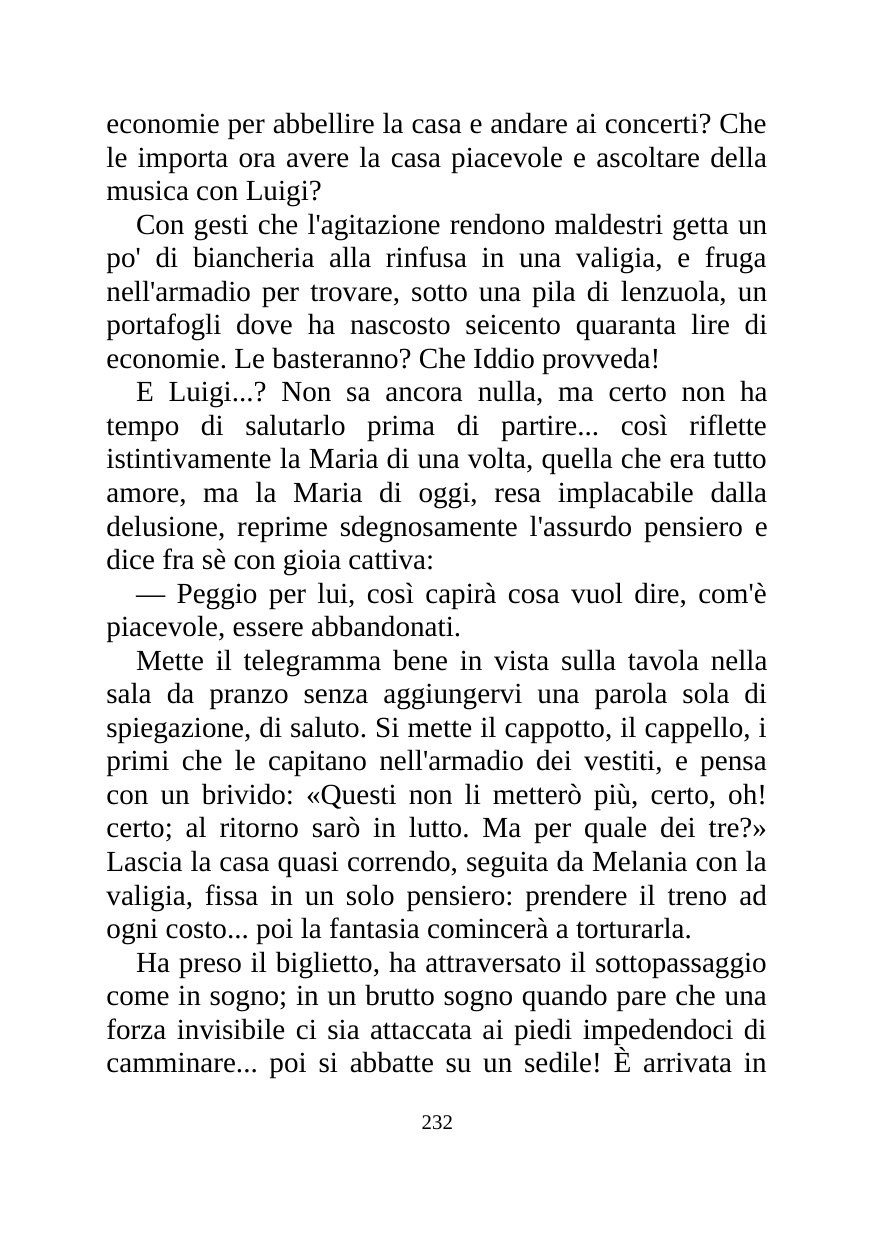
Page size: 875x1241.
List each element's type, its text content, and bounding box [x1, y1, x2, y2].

text E Luigi...? Non sa ancora nulla, ma certo non ha tempo di salutarlo prima di partire... così riflette istintivamente la Maria di una volta, quella che era tutto amore, ma la Maria di oggi, resa implacabile dalla delusione, reprime sdegnosamente l'assurdo pensiero e dice fra sè con gioia cattiva: [106, 374, 768, 576]
text — Peggio per lui, così capirà cosa vuol dire, com'è piacevole, essere abbandonati. [106, 576, 768, 643]
text Ha preso il biglietto, ha attraversato il sottopassaggio come in sogno; in un brutto sogno quando pare che una forza invisibile ci sia attaccata ai piedi impedendoci di camminare... poi si abbatte su un sedile! È arrivata in [106, 945, 768, 1079]
text Con gesti che l'agitazione rendono maldestri getta un po' di biancheria alla rinfusa in una valigia, e fruga nell'armadio per trovare, sotto una pila di lenzuola, un portafogli dove ha nascosto seicento quaranta lire di economie. Le basteranno? Che Iddio provveda! [106, 207, 768, 374]
text Mette il telegramma bene in vista sulla tavola nella sala da pranzo senza aggiungervi una parola sola di spiegazione, di saluto. Si mette il cappotto, il cappello, i primi che le capitano nell'armadio dei vestiti, e pensa con un brivido: «Questi non li metterò più, certo, oh! certo; al ritorno sarò in lutto. Ma per quale dei tre?» Lascia la casa quasi correndo, seguita da Melania con la valigia, fissa in un solo pensiero: prendere il treno ad ogni costo... poi la fantasia comincerà a torturarla. [106, 643, 768, 945]
text economie per abbellire la casa e andare ai concerti? Che le importa ora avere la casa piacevole e ascoltare della musica con Luigi? [106, 106, 768, 207]
